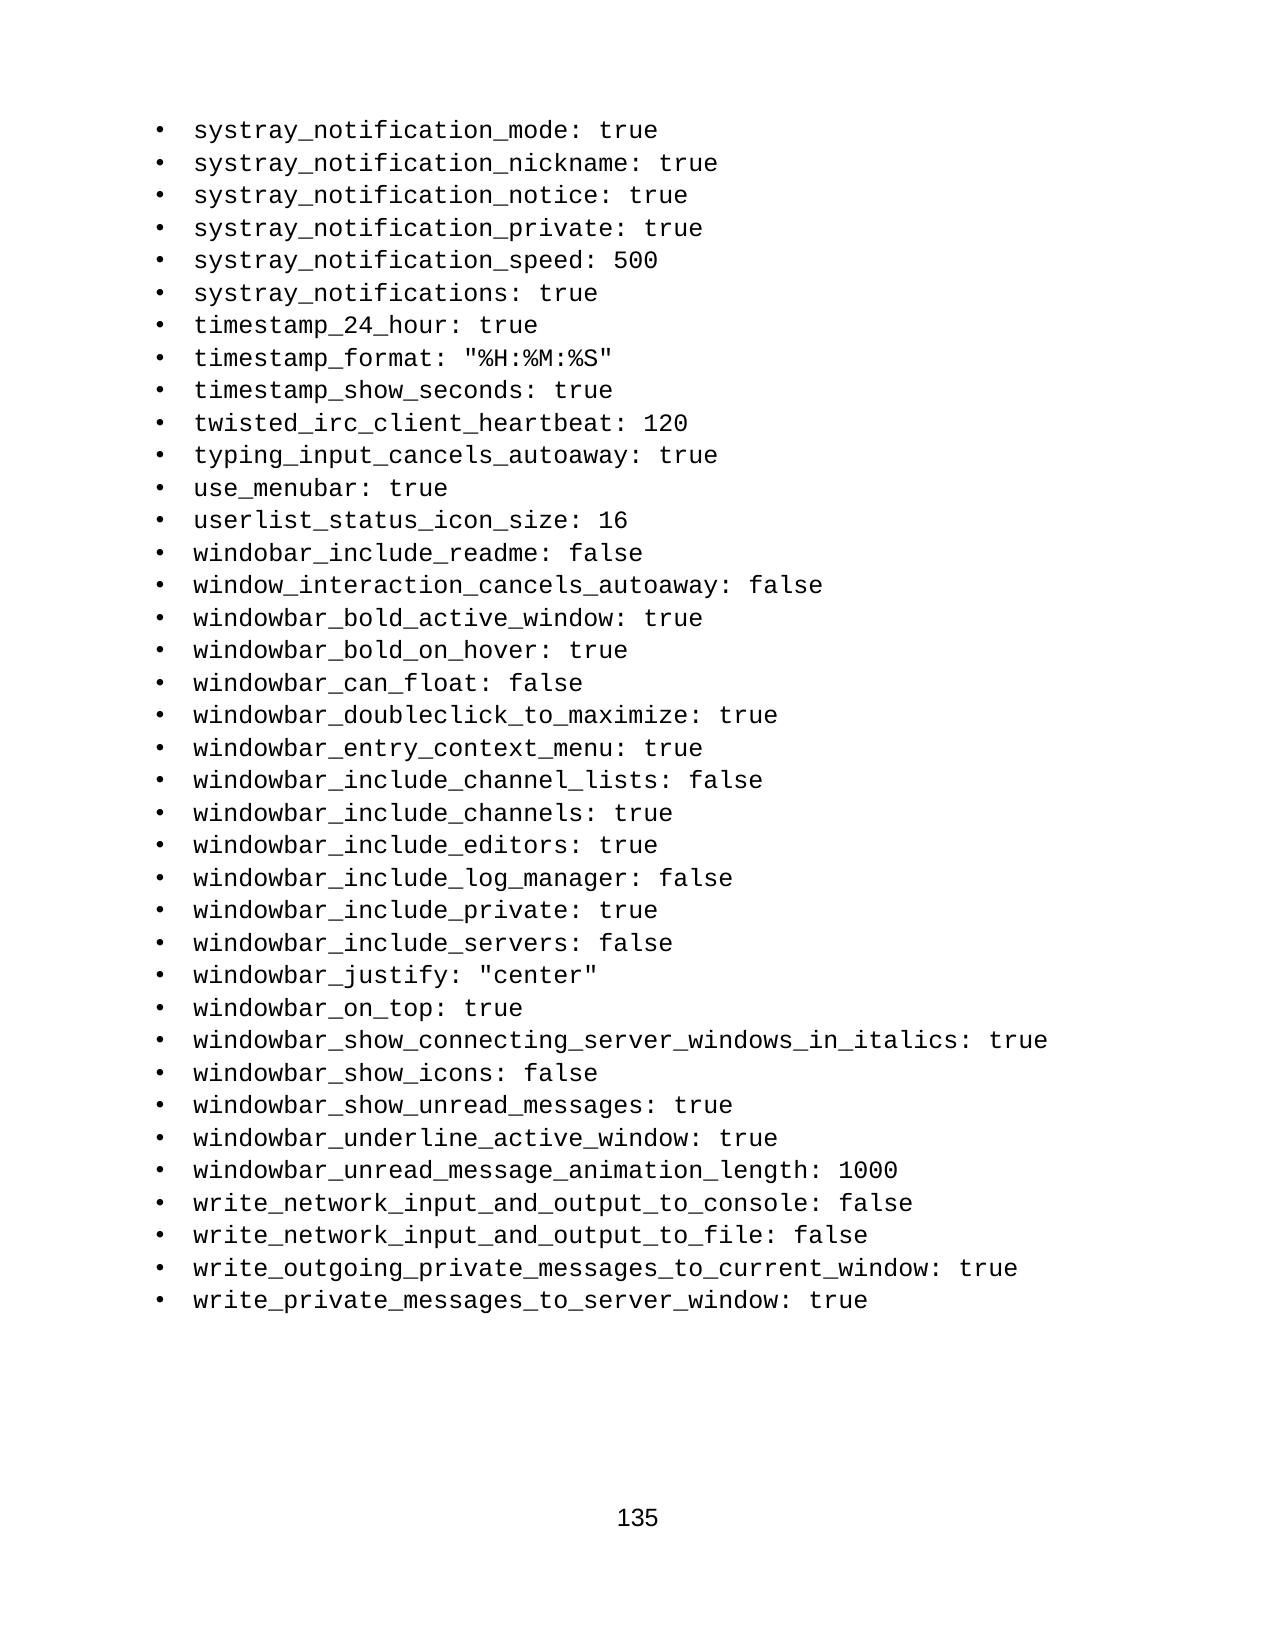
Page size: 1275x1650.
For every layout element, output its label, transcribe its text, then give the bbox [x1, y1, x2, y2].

list timestamp_24_hour: true [156, 313, 1157, 341]
list windowbar_underline_active_window: true [156, 1126, 1157, 1154]
list windowbar_include_private: true [156, 898, 1157, 926]
list userlist_status_icon_size: 16 [156, 508, 1157, 536]
list windowbar_entry_context_menu: true [156, 736, 1157, 764]
list windowbar_include_servers: false [156, 931, 1157, 959]
list typing_input_cancels_autoaway: true [156, 443, 1157, 471]
list windowbar_show_unread_messages: true [156, 1093, 1157, 1121]
list windowbar_show_connecting_server_windows_in_italics: true [156, 1028, 1157, 1056]
list timestamp_show_seconds: true [156, 378, 1157, 406]
list systray_notification_notice: true [156, 183, 1157, 211]
list write_network_input_and_output_to_file: false [156, 1223, 1157, 1251]
list write_network_input_and_output_to_console: false [156, 1191, 1157, 1219]
list windowbar_unread_message_animation_length: 1000 [156, 1158, 1157, 1186]
list twisted_irc_client_heartbeat: 120 [156, 411, 1157, 439]
list systray_notifications: true [156, 281, 1157, 309]
list timestamp_format: "%H:%M:%S" [156, 346, 1157, 374]
list systray_notification_nickname: true [156, 151, 1157, 179]
list windowbar_show_icons: false [156, 1061, 1157, 1089]
list use_menubar: true [156, 476, 1157, 504]
list systray_notification_speed: 500 [156, 248, 1157, 276]
list write_private_messages_to_server_window: true [156, 1288, 1157, 1316]
list windowbar_doubleclick_to_maximize: true [156, 703, 1157, 731]
list windowbar_bold_on_hover: true [156, 638, 1157, 666]
list windowbar_include_editors: true [156, 833, 1157, 861]
list window_interaction_cancels_autoaway: false [156, 573, 1157, 601]
list systray_notification_mode: true [156, 118, 1157, 146]
list windowbar_include_log_manager: false [156, 866, 1157, 894]
list write_outgoing_private_messages_to_current_window: true [156, 1256, 1157, 1284]
list systray_notification_private: true [156, 216, 1157, 244]
list windowbar_on_top: true [156, 996, 1157, 1024]
list windowbar_can_float: false [156, 671, 1157, 699]
list windowbar_include_channel_lists: false [156, 768, 1157, 796]
list windowbar_justify: "center" [156, 963, 1157, 991]
list windowbar_bold_active_window: true [156, 606, 1157, 634]
list windowbar_include_channels: true [156, 801, 1157, 829]
list windobar_include_readme: false [156, 541, 1157, 569]
